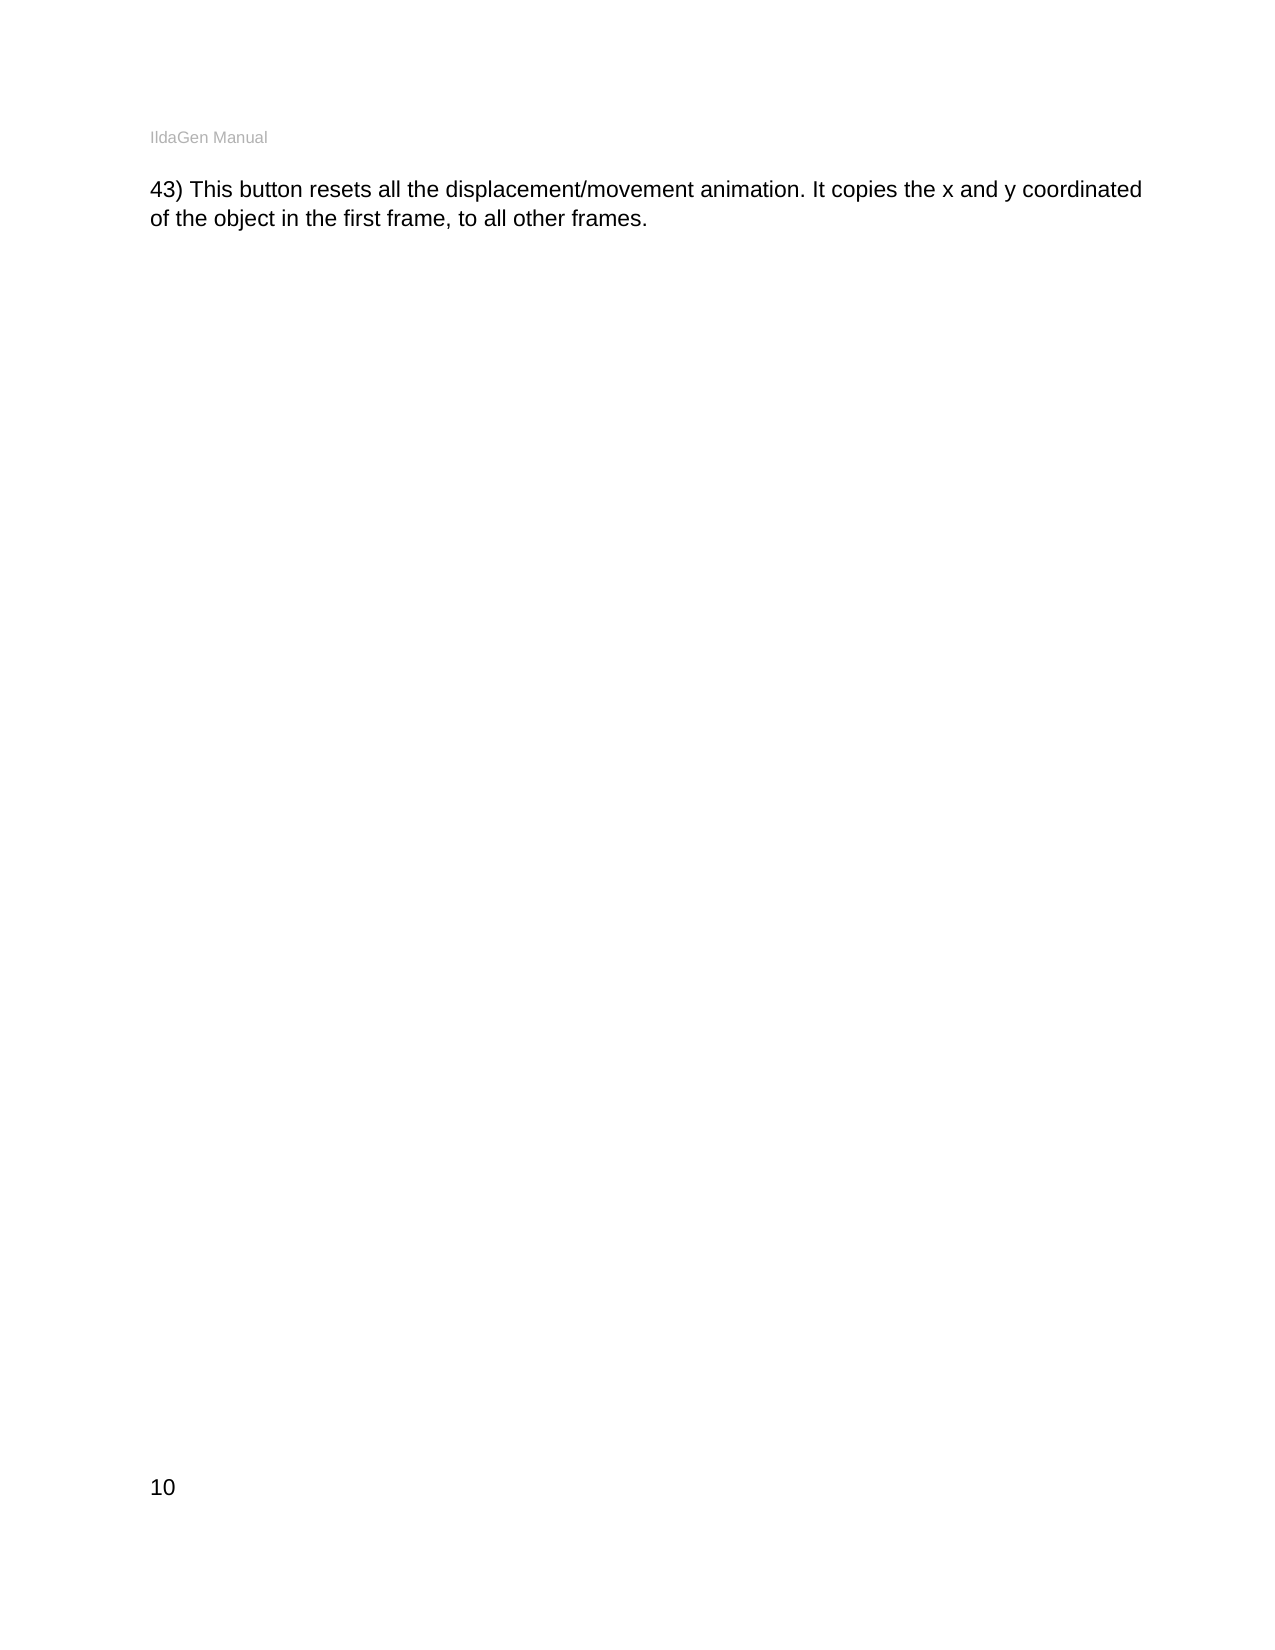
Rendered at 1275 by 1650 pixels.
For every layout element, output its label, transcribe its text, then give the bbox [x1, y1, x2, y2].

text 43) This button resets all the displacement/movement animation. It copies the x and y coordinated of the object in the first frame, to all other frames. [150, 176, 1153, 231]
